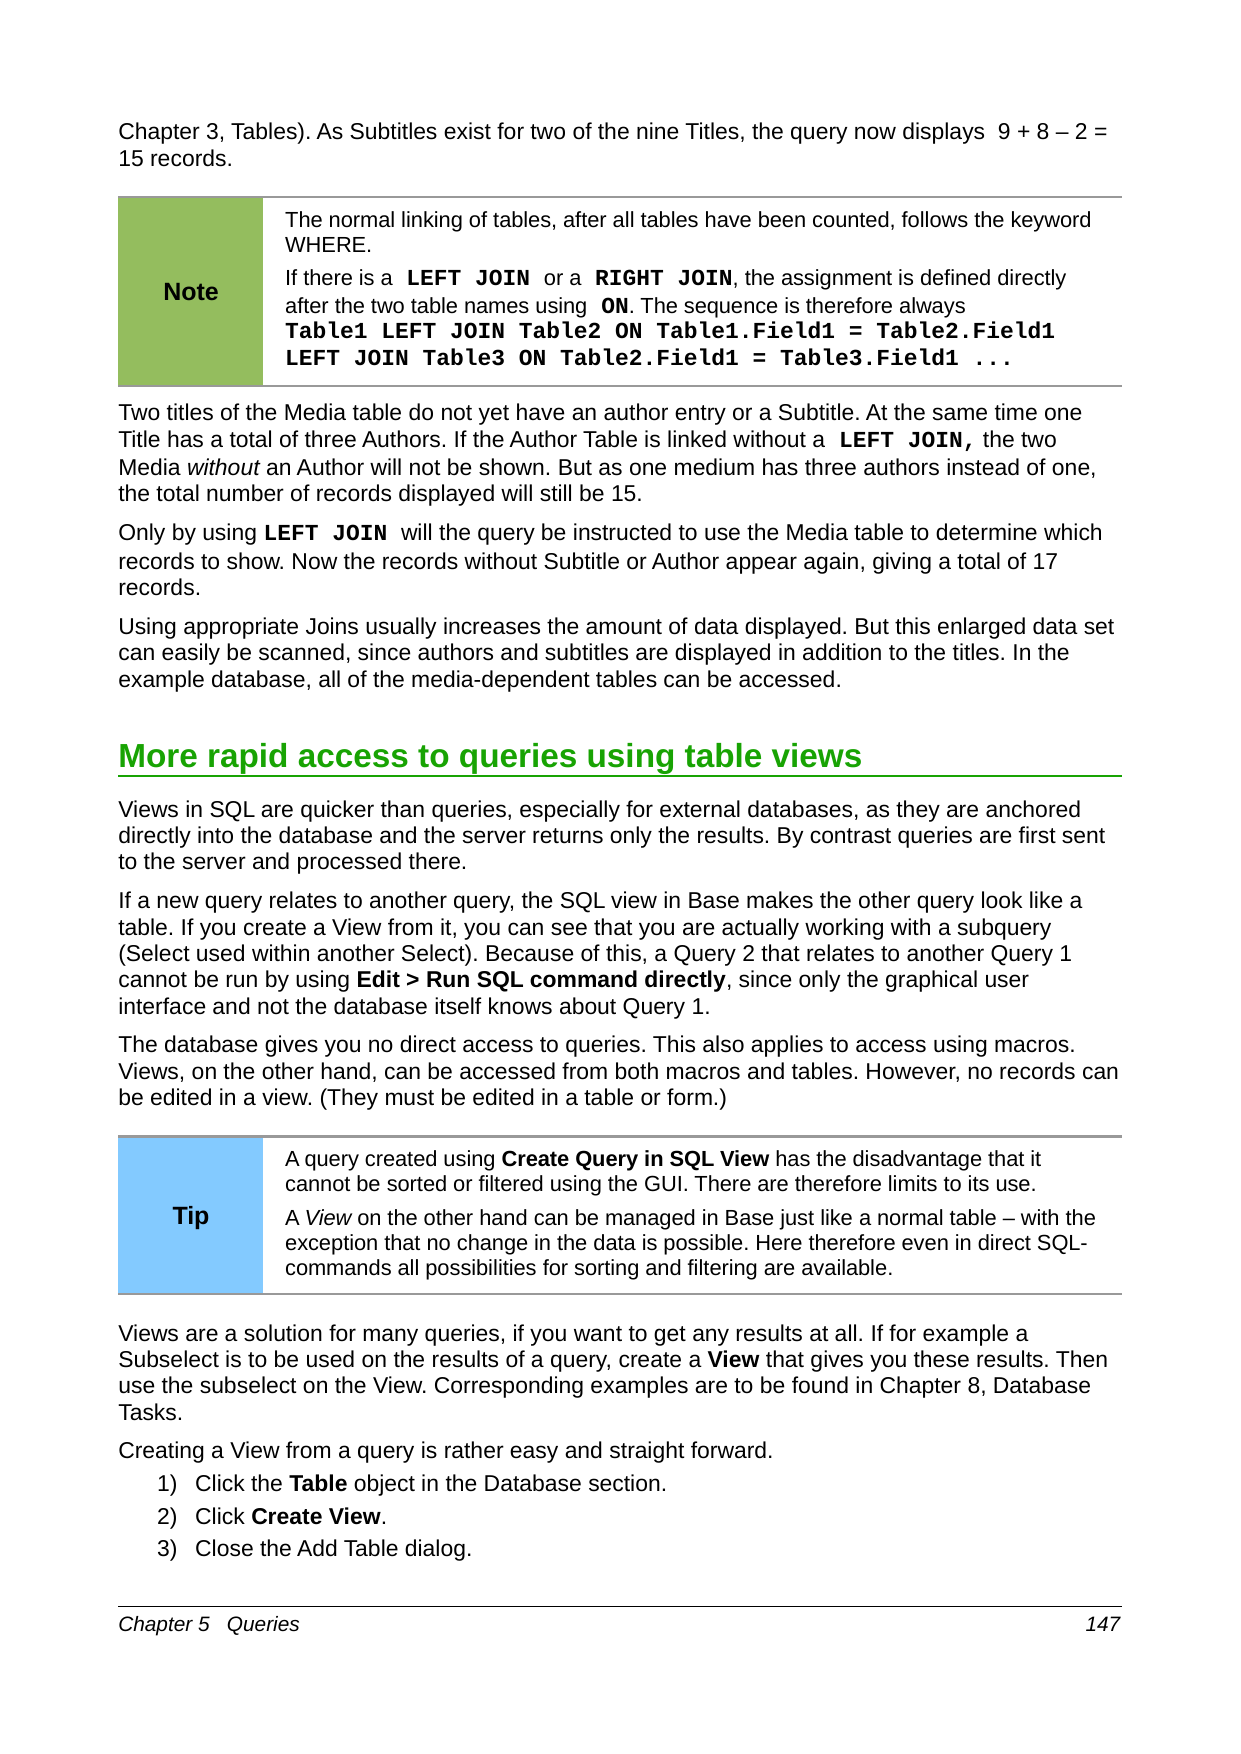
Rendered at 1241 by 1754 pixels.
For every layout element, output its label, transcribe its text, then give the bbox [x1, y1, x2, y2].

list Click Create View. [177, 1503, 1122, 1529]
text Using appropriate Joins usually increases the amount of data displayed. But this enlarged data set can easily be scanned, since authors and subtitles are displayed in addition to the titles. In the example database, all of the media-dependent tables can be accessed. [118, 613, 1122, 692]
table_header Tip [118, 1138, 263, 1293]
table_header Note [118, 198, 263, 385]
text Two titles of the Media table do not yet have an author entry or a Subtitle. At the same time one Title has a total of three Authors. If the Author Table is linked without a LEFT JOIN, the two Media without an Author will not be shown. But as one medium has three authors instead of one, the total number of records displayed will still be 15. [118, 399, 1122, 507]
list Click the Table object in the Database section. [177, 1470, 1122, 1497]
text Views are a solution for many queries, if you want to get any results at all. If for example a Subselect is to be used on the results of a query, create a View that gives you these results. Then use the subselect on the View. Corresponding examples are to be found in Chapter 8, Database Tasks. [118, 1319, 1122, 1425]
text Chapter 3, Tables). As Subtitles exist for two of the nine Titles, the query now displays 9 + 8 – 2 = 15 records. [118, 118, 1122, 171]
table_header The normal linking of tables, after all tables have been counted, follows the keyword WHERE. If there is a LEFT JOIN or a RIGHT JOIN, the assignment is defined directly after the two table names using ON. The sequence is therefore always Table1 LEFT JOIN Table2 ON Table1.Field1 = Table2.Field1 LEFT JOIN Table3 ON Table2.Field1 = Table3.Field1 ... [264, 198, 1122, 385]
text Views in SQL are quicker than queries, especially for external databases, as they are anchored directly into the database and the server returns only the results. By contrast queries are first sent to the server and processed there. [118, 796, 1122, 875]
table_header A query created using Create Query in SQL View has the disadvantage that it cannot be sorted or filtered using the GUI. There are therefore limits to its use. A View on the other hand can be managed in Base just like a normal table – with the exception that no change in the data is possible. Here therefore even in direct SQL-commands all possibilities for sorting and filtering are available. [264, 1138, 1122, 1293]
text If a new query relates to another query, the SQL view in Base makes the other query look like a table. If you create a View from it, you can see that you are actually working with a subquery (Select used within another Select). Because of this, a Query 2 that relates to another Query 1 cannot be run by using Edit > Run SQL command directly, since only the graphical user interface and not the database itself knows about Query 1. [118, 887, 1122, 1019]
text The database gives you no direct access to queries. This also applies to access using macros. Views, on the other hand, can be accessed from both macros and tables. However, no records can be edited in a view. (They must be edited in a table or form.) [118, 1031, 1122, 1111]
text Only by using LEFT JOIN will the query be instructed to use the Media table to determine which records to show. Now the records without Subtitle or Author appear again, giving a total of 17 records. [118, 519, 1122, 600]
list Close the Add Table dialog. [177, 1535, 1122, 1562]
subtitle More rapid access to queries using table views [118, 736, 1122, 775]
list Creating a View from a query is rather easy and straight forward. [118, 1437, 1122, 1464]
